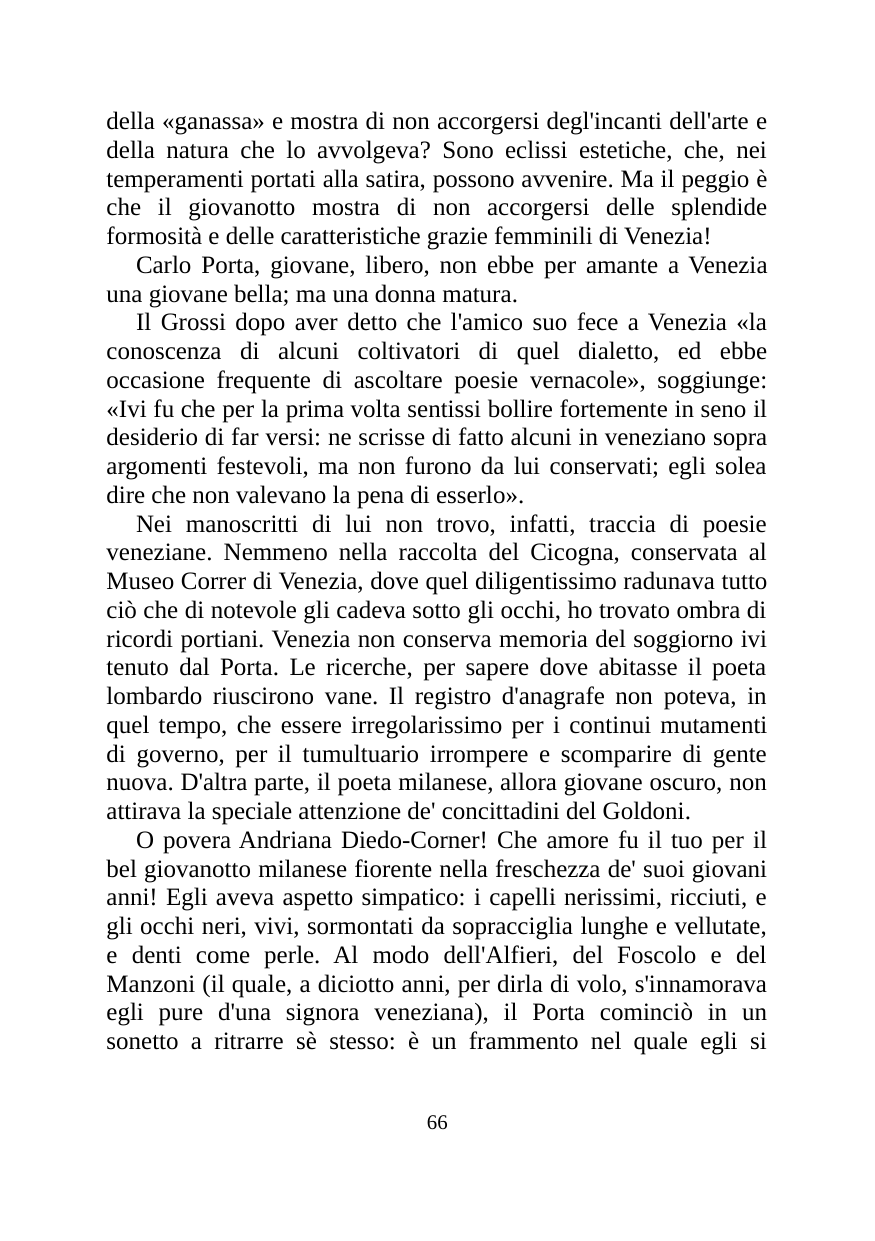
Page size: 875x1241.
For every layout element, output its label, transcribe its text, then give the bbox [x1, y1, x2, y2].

text Carlo Porta, giovane, libero, non ebbe per amante a Venezia una giovane bella; ma una donna matura. [106, 250, 768, 307]
text O povera Andriana Diedo-Corner! Che amore fu il tuo per il bel giovanotto milanese fiorente nella freschezza de' suoi giovani anni! Egli aveva aspetto simpatico: i capelli nerissimi, ricciuti, e gli occhi neri, vivi, sormontati da sopracciglia lunghe e vellutate, e denti come perle. Al modo dell'Alfieri, del Foscolo e del Manzoni (il quale, a diciotto anni, per dirla di volo, s'innamorava egli pure d'una signora veneziana), il Porta cominciò in un sonetto a ritrarre sè stesso: è un frammento nel quale egli si [106, 825, 768, 1055]
text della «ganassa» e mostra di non accorgersi degl'incanti dell'arte e della natura che lo avvolgeva? Sono eclissi estetiche, che, nei temperamenti portati alla satira, possono avvenire. Ma il peggio è che il giovanotto mostra di non accorgersi delle splendide formosità e delle caratteristiche grazie femminili di Venezia! [106, 106, 768, 250]
text Nei manoscritti di lui non trovo, infatti, traccia di poesie veneziane. Nemmeno nella raccolta del Cicogna, conservata al Museo Correr di Venezia, dove quel diligentissimo radunava tutto ciò che di notevole gli cadeva sotto gli occhi, ho trovato ombra di ricordi portiani. Venezia non conserva memoria del soggiorno ivi tenuto dal Porta. Le ricerche, per sapere dove abitasse il poeta lombardo riuscirono vane. Il registro d'anagrafe non poteva, in quel tempo, che essere irregolarissimo per i continui mutamenti di governo, per il tumultuario irrompere e scomparire di gente nuova. D'altra parte, il poeta milanese, allora giovane oscuro, non attirava la speciale attenzione de' concittadini del Goldoni. [106, 509, 768, 825]
text Il Grossi dopo aver detto che l'amico suo fece a Venezia «la conoscenza di alcuni coltivatori di quel dialetto, ed ebbe occasione frequente di ascoltare poesie vernacole», soggiunge: «Ivi fu che per la prima volta sentissi bollire fortemente in seno il desiderio di far versi: ne scrisse di fatto alcuni in veneziano sopra argomenti festevoli, ma non furono da lui conservati; egli solea dire che non valevano la pena di esserlo». [106, 307, 768, 509]
